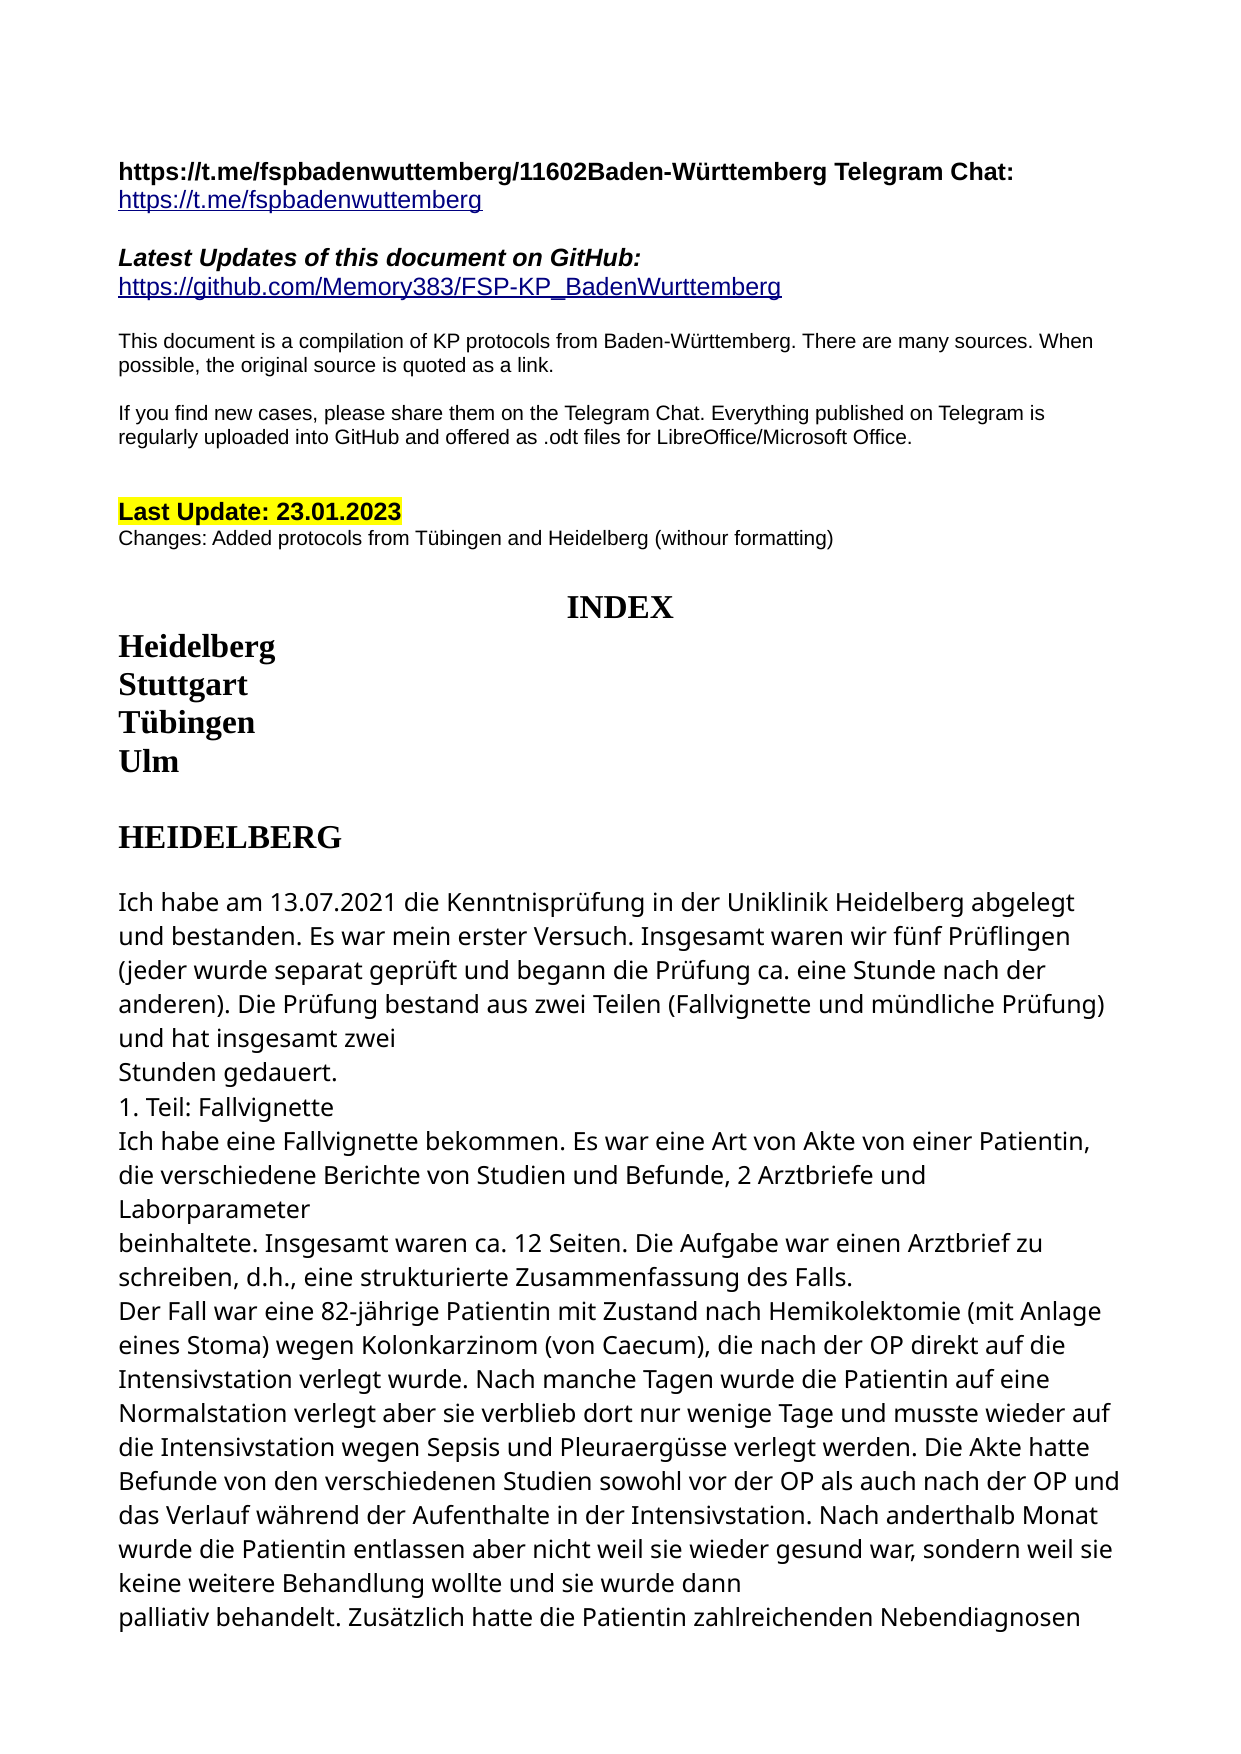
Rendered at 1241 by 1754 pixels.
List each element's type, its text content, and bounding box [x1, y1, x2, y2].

text Ich habe am 13.07.2021 die Kenntnisprüfung in der Uniklinik Heidelberg abgelegt und bestanden. Es war mein erster Versuch. Insgesamt waren wir fünf Prüflingen (jeder wurde separat geprüft und begann die Prüfung ca. eine Stunde nach der anderen). Die Prüfung bestand aus zwei Teilen (Fallvignette und mündliche Prüfung) und hat insgesamt zwei Stunden gedauert. 1. Teil: Fallvignette Ich habe eine Fallvignette bekommen. Es war eine Art von Akte von einer Patientin, die verschiedene Berichte von Studien und Befunde, 2 Arztbriefe und Laborparameter beinhaltete. Insgesamt waren ca. 12 Seiten. Die Aufgabe war einen Arztbrief zu schreiben, d.h., eine strukturierte Zusammenfassung des Falls. Der Fall war eine 82-jährige Patientin mit Zustand nach Hemikolektomie (mit Anlage eines Stoma) wegen Kolonkarzinom (von Caecum), die nach der OP direkt auf die Intensivstation verlegt wurde. Nach manche Tagen wurde die Patientin auf eine Normalstation verlegt aber sie verblieb dort nur wenige Tage und musste wieder auf die Intensivstation wegen Sepsis und Pleuraergüsse verlegt werden. Die Akte hatte Befunde von den verschiedenen Studien sowohl vor der OP als auch nach der OP und das Verlauf während der Aufenthalte in der Intensivstation. Nach anderthalb Monat wurde die Patientin entlassen aber nicht weil sie wieder gesund war, sondern weil sie keine weitere Behandlung wollte und sie wurde dann palliativ behandelt. Zusätzlich hatte die Patientin zahlreichenden Nebendiagnosen [118, 885, 1122, 1634]
text Tübingen [118, 703, 1122, 741]
text Last Update: 23.01.2023 [118, 497, 1122, 525]
text This document is a compilation of KP protocols from Baden-Württemberg. There are many sources. When possible, the original source is quoted as a link. [118, 329, 1122, 377]
text Ulm [118, 741, 1122, 779]
text INDEX [118, 588, 1122, 626]
text HEIDELBERG [118, 818, 1122, 856]
text https://t.me/fspbadenwuttemberg/11602Baden-Württemberg Telegram Chat: https://t.me/fspbadenwuttemberg [118, 156, 1122, 214]
text If you find new cases, please share them on the Telegram Chat. Everything published on Telegram is regularly uploaded into GitHub and offered as .odt files for LibreOffice/Microsoft Office. [118, 401, 1122, 449]
text Latest Updates of this document on GitHub: [118, 243, 1122, 271]
text Stuttgart [118, 664, 1122, 703]
text Heidelberg [118, 626, 1122, 664]
text https://github.com/Memory383/FSP-KP_BadenWurttemberg [118, 271, 1122, 300]
text Changes: Added protocols from Tübingen and Heidelberg (withour formatting) [118, 525, 1122, 549]
